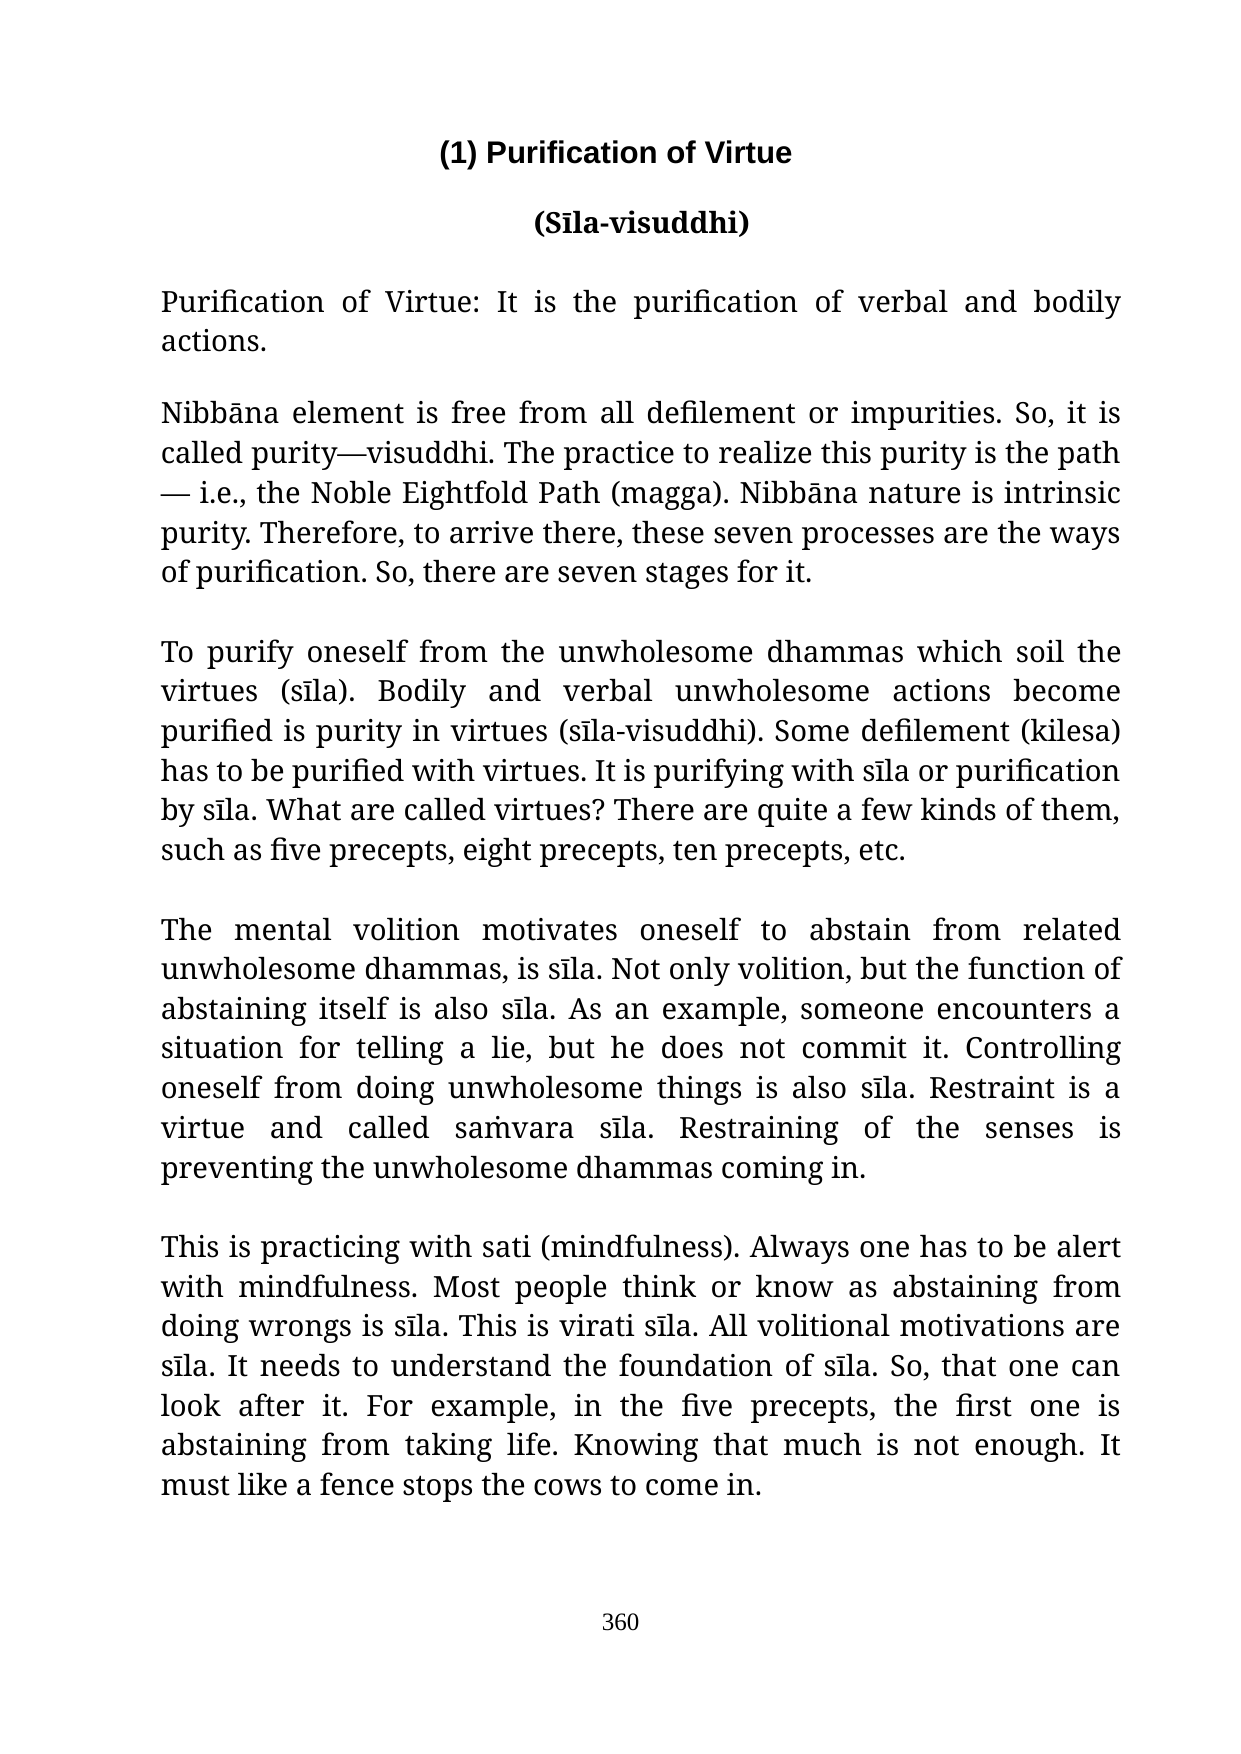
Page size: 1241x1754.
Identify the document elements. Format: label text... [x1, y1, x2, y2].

text (Sīla-visuddhi) [161, 203, 1122, 242]
subtitle (1) Purification of Virtue [118, 134, 1122, 170]
text Nibbāna element is free from all defilement or impurities. So, it is called purity—visuddhi. The practice to realize this purity is the path— i.e., the Noble Eightfold Path (magga). Nibbāna nature is intrinsic purity. Therefore, to arrive there, these seven processes are the ways of purification. So, there are seven stages for it. To purify oneself from the unwholesome dhammas which soil the virtues (sīla). Bodily and verbal unwholesome actions become purified is purity in virtues (sīla-visuddhi). Some defilement (kilesa) has to be purified with virtues. It is purifying with sīla or purification by sīla. What are called virtues? There are quite a few kinds of them, such as five precepts, eight precepts, ten precepts, etc. The mental volition motivates oneself to abstain from related unwholesome dhammas, is sīla. Not only volition, but the function of abstaining itself is also sīla. As an example, someone encounters a situation for telling a lie, but he does not commit it. Controlling oneself from doing unwholesome things is also sīla. Restraint is a virtue and called saṁvara sīla. Restraining of the senses is preventing the unwholesome dhammas coming in. This is practicing with sati (mindfulness). Always one has to be alert with mindfulness. Most people think or know as abstaining from doing wrongs is sīla. This is virati sīla. All volitional motivations are sīla. It needs to understand the foundation of sīla. So, that one can look after it. For example, in the five precepts, the first one is abstaining from taking life. Knowing that much is not enough. It must like a fence stops the cows to come in. [161, 393, 1122, 1544]
text Purification of Virtue: It is the purification of verbal and bodily actions. [161, 281, 1122, 360]
